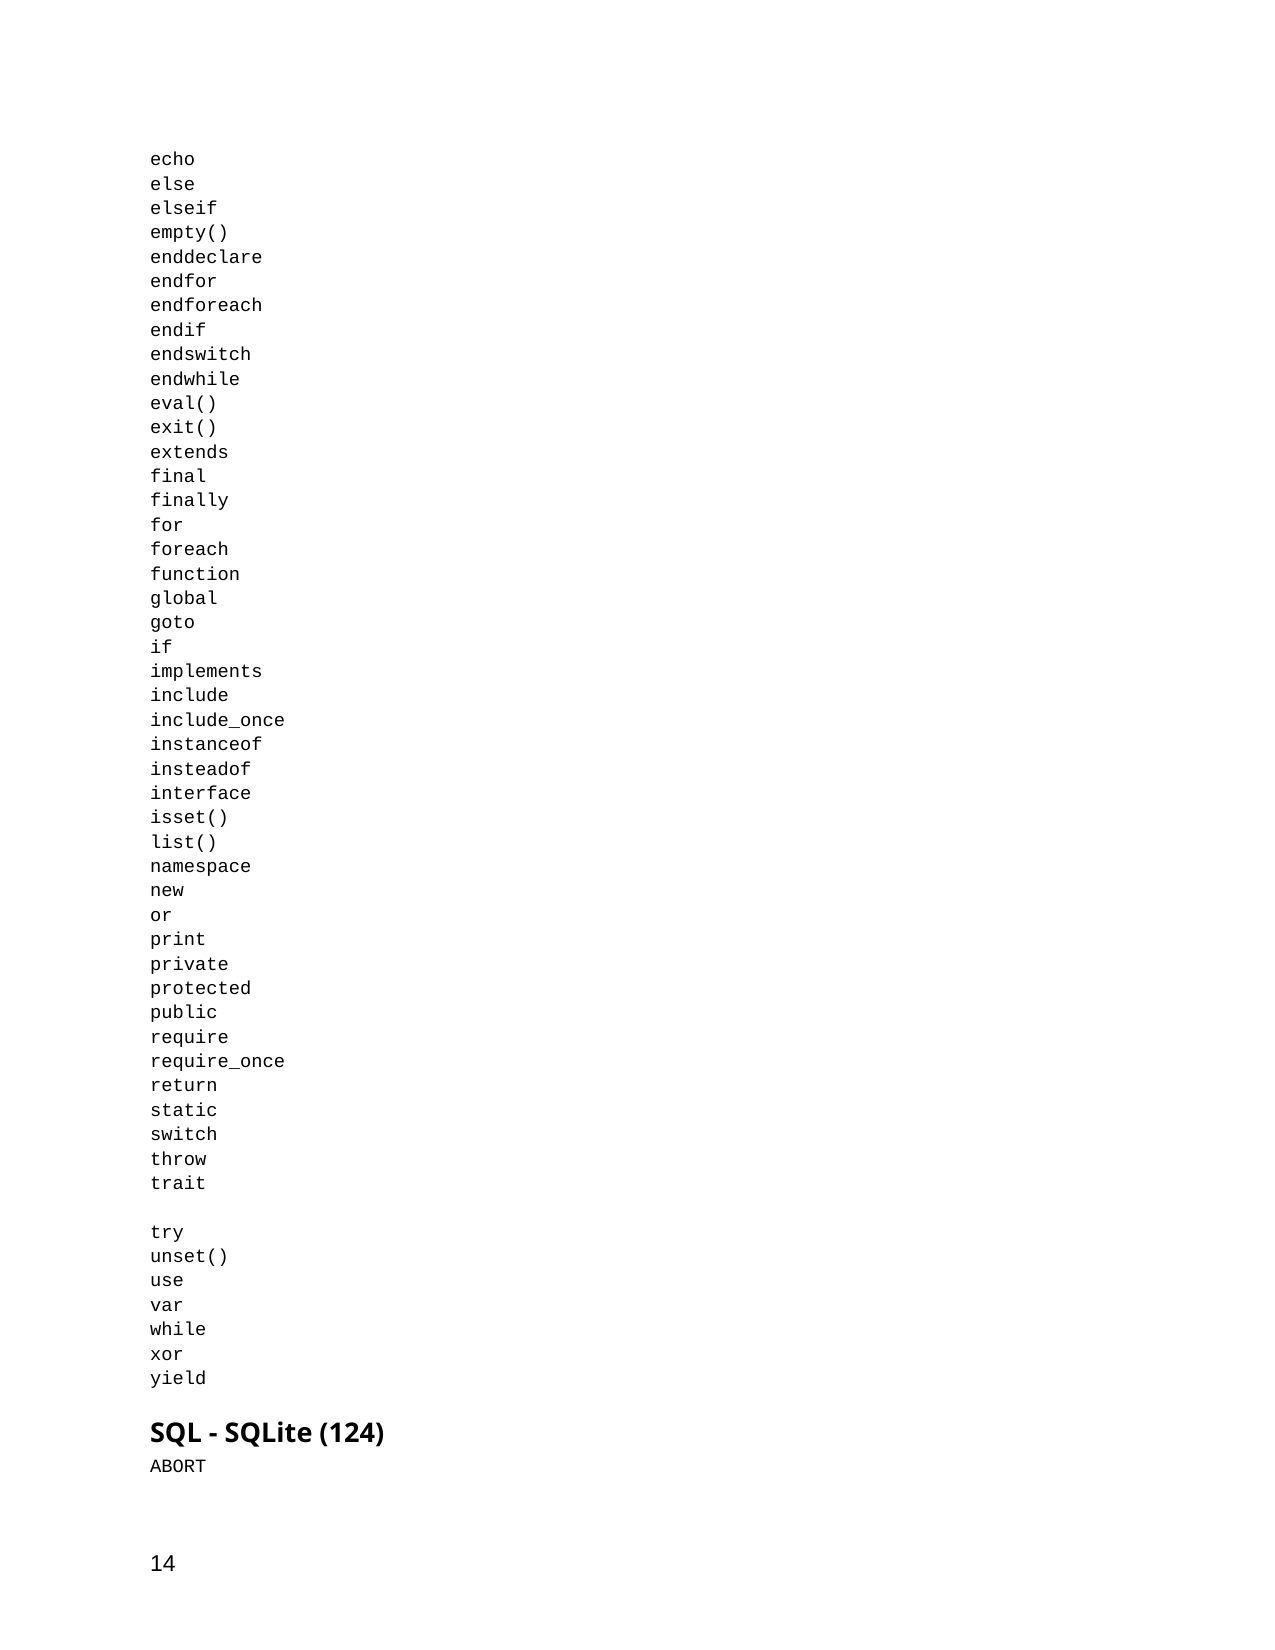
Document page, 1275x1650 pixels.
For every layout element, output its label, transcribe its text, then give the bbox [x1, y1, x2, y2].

text ABORT [150, 1456, 1125, 1478]
subtitle SQL - SQLite (124) [150, 1414, 1125, 1451]
text echo else elseif empty() enddeclare endfor endforeach endif endswitch endwhile eval() exit() extends final finally for foreach function global goto if implements include include_once instanceof insteadof interface isset() list() namespace new or print private protected public require require_once return static switch throw trait try unset() use var while xor yield [150, 150, 1125, 1390]
